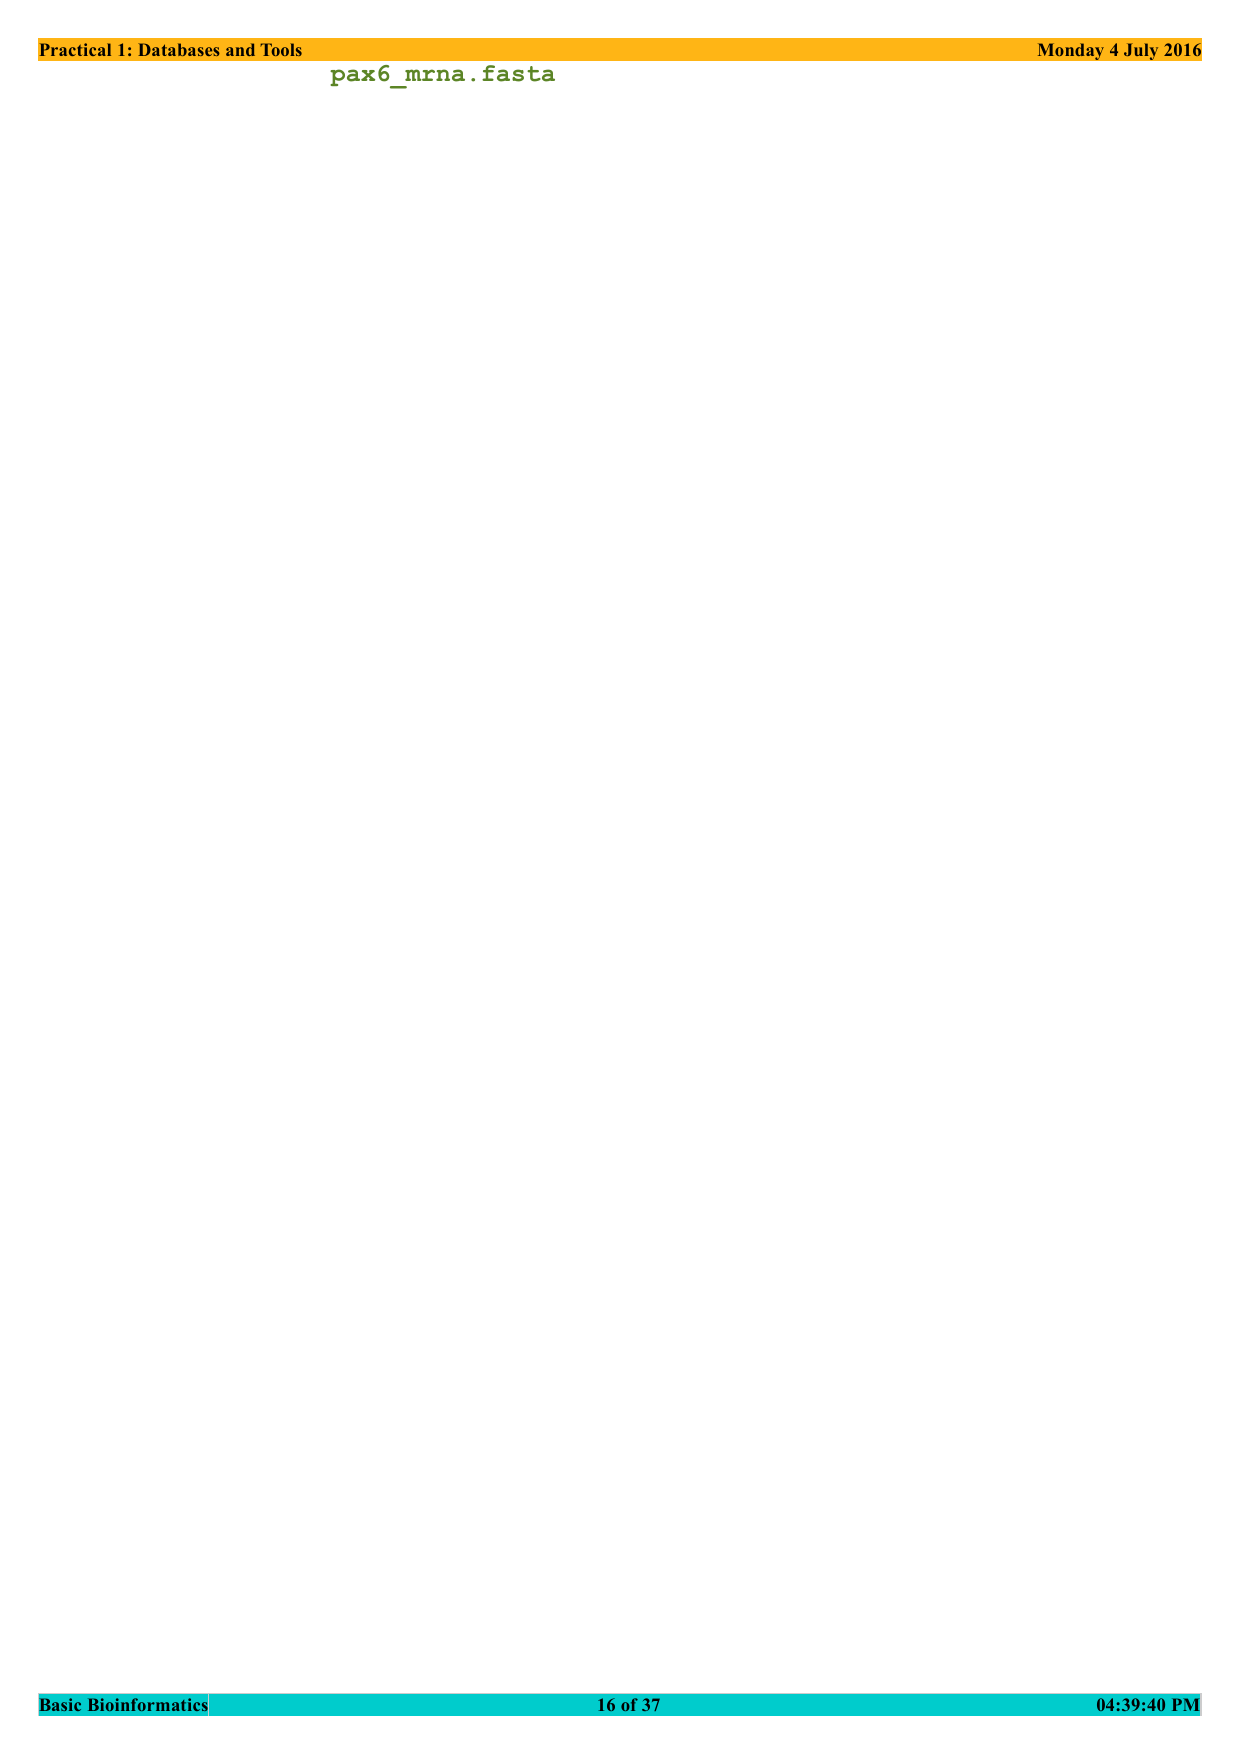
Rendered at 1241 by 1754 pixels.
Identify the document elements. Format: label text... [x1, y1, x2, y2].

text pax6_mrna.fasta [38, 61, 1202, 89]
